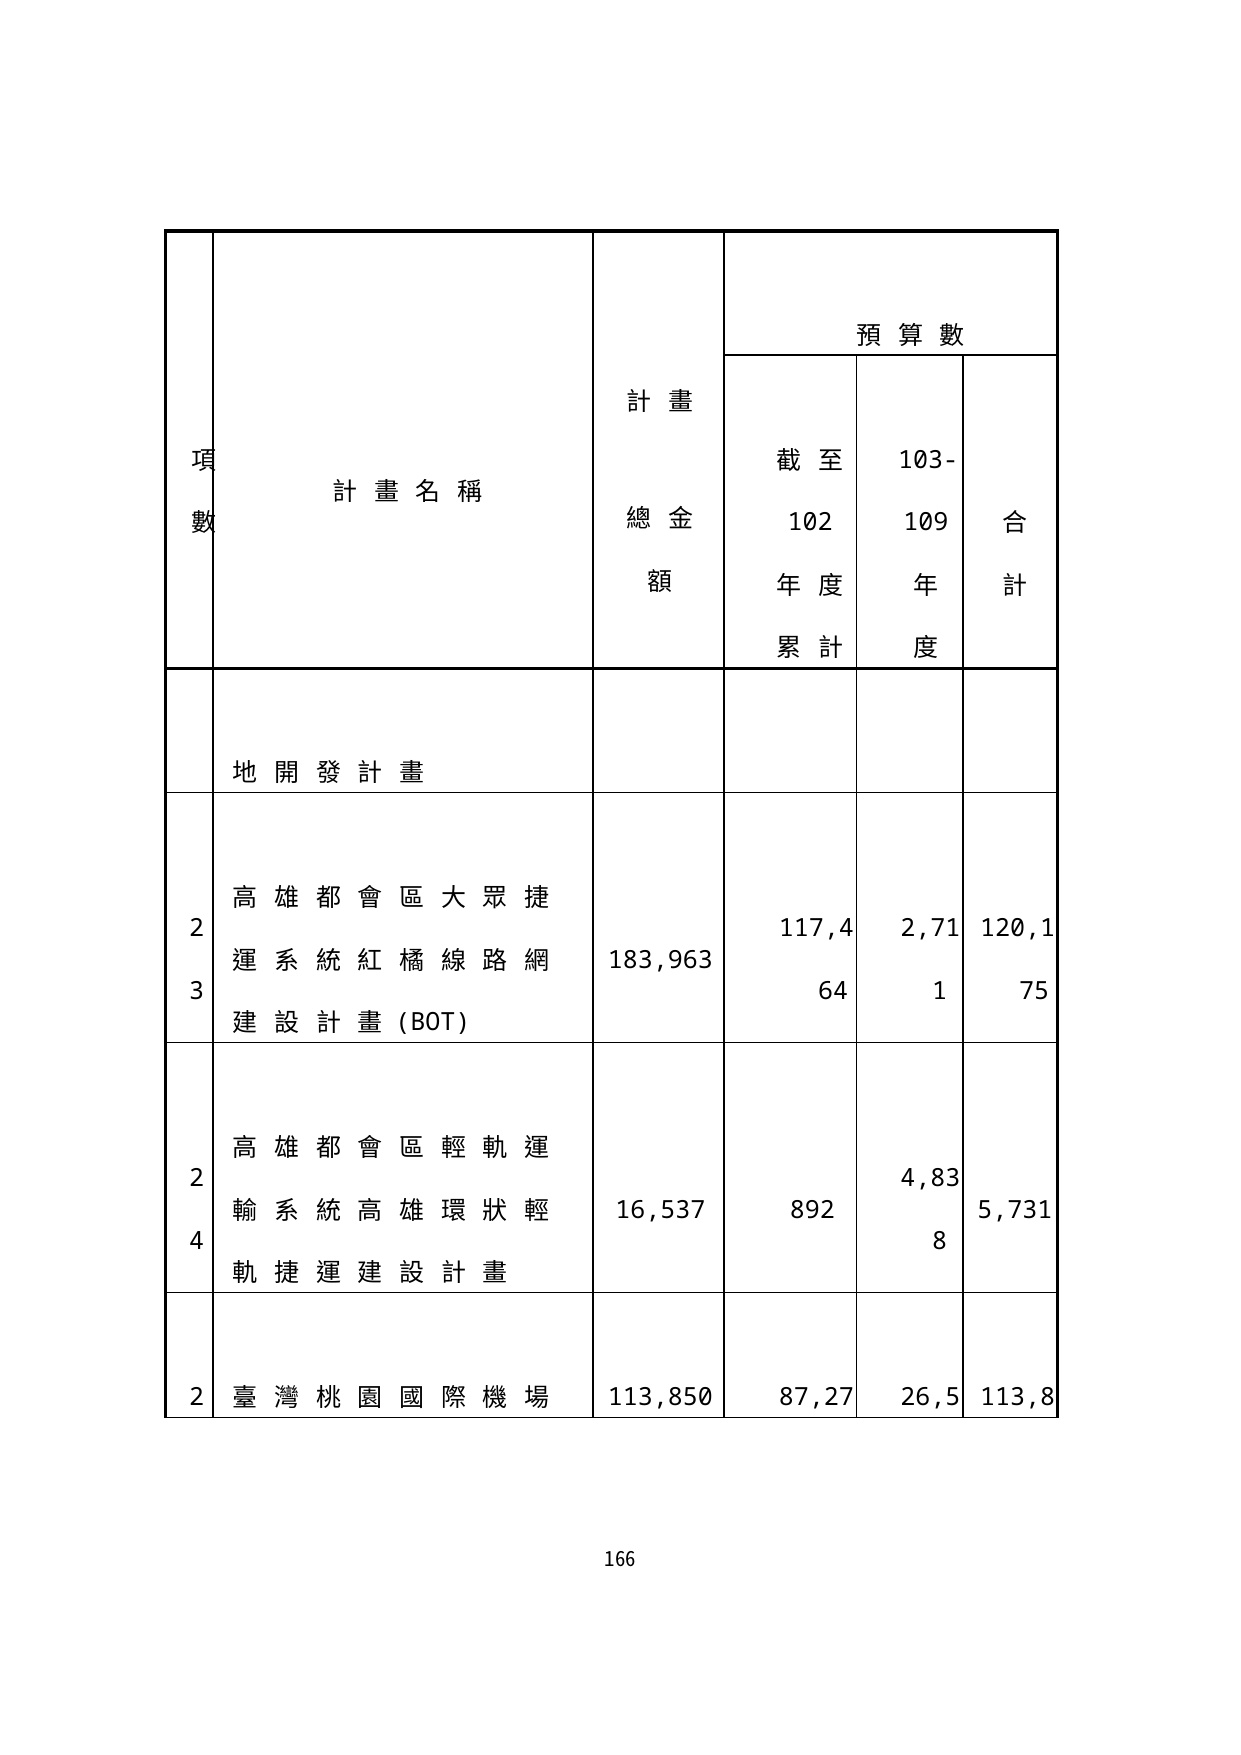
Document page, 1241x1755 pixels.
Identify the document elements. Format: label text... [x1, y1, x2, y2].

table_cell 892 [725, 1043, 856, 1292]
table_cell 24 [167, 1043, 212, 1292]
table_cell 183,963 [594, 793, 723, 1042]
table_cell 地開發計畫 [214, 670, 592, 792]
table_cell 113,8 [964, 1293, 1056, 1417]
table_cell 23 [167, 793, 212, 1042]
table_cell 合計 [964, 356, 1056, 667]
table_cell 5,731 [964, 1043, 1056, 1292]
table_cell [857, 670, 962, 792]
table_cell 高雄都會區輕軌運輸系統高雄環狀輕軌捷運建設計畫 [214, 1043, 592, 1292]
table_header 項數 [167, 233, 212, 667]
table_cell [725, 670, 856, 792]
table_cell 4,838 [857, 1043, 962, 1292]
table_cell 16,537 [594, 1043, 723, 1292]
table_cell 高雄都會區大眾捷運系統紅橘線路網建設計畫(BOT) [214, 793, 592, 1042]
table_header 計畫名稱 [214, 233, 592, 667]
table_cell 26,5 [857, 1293, 962, 1417]
table_cell 2 [167, 1293, 212, 1417]
table_cell [594, 670, 723, 792]
table_cell 臺灣桃園國際機場 [214, 1293, 592, 1417]
table_cell 120,175 [964, 793, 1056, 1042]
table_cell 103-109年度 [857, 356, 962, 667]
table_cell [964, 670, 1056, 792]
table_cell [167, 670, 212, 792]
table_cell 117,464 [725, 793, 856, 1042]
table_header 預算數 [725, 233, 1056, 354]
table_cell 87,27 [725, 1293, 856, 1417]
table_cell 截至102年度累計 [725, 356, 856, 667]
table_cell 2,711 [857, 793, 962, 1042]
table_header 計畫 總金額 [594, 233, 723, 667]
table_cell 113,850 [594, 1293, 723, 1417]
